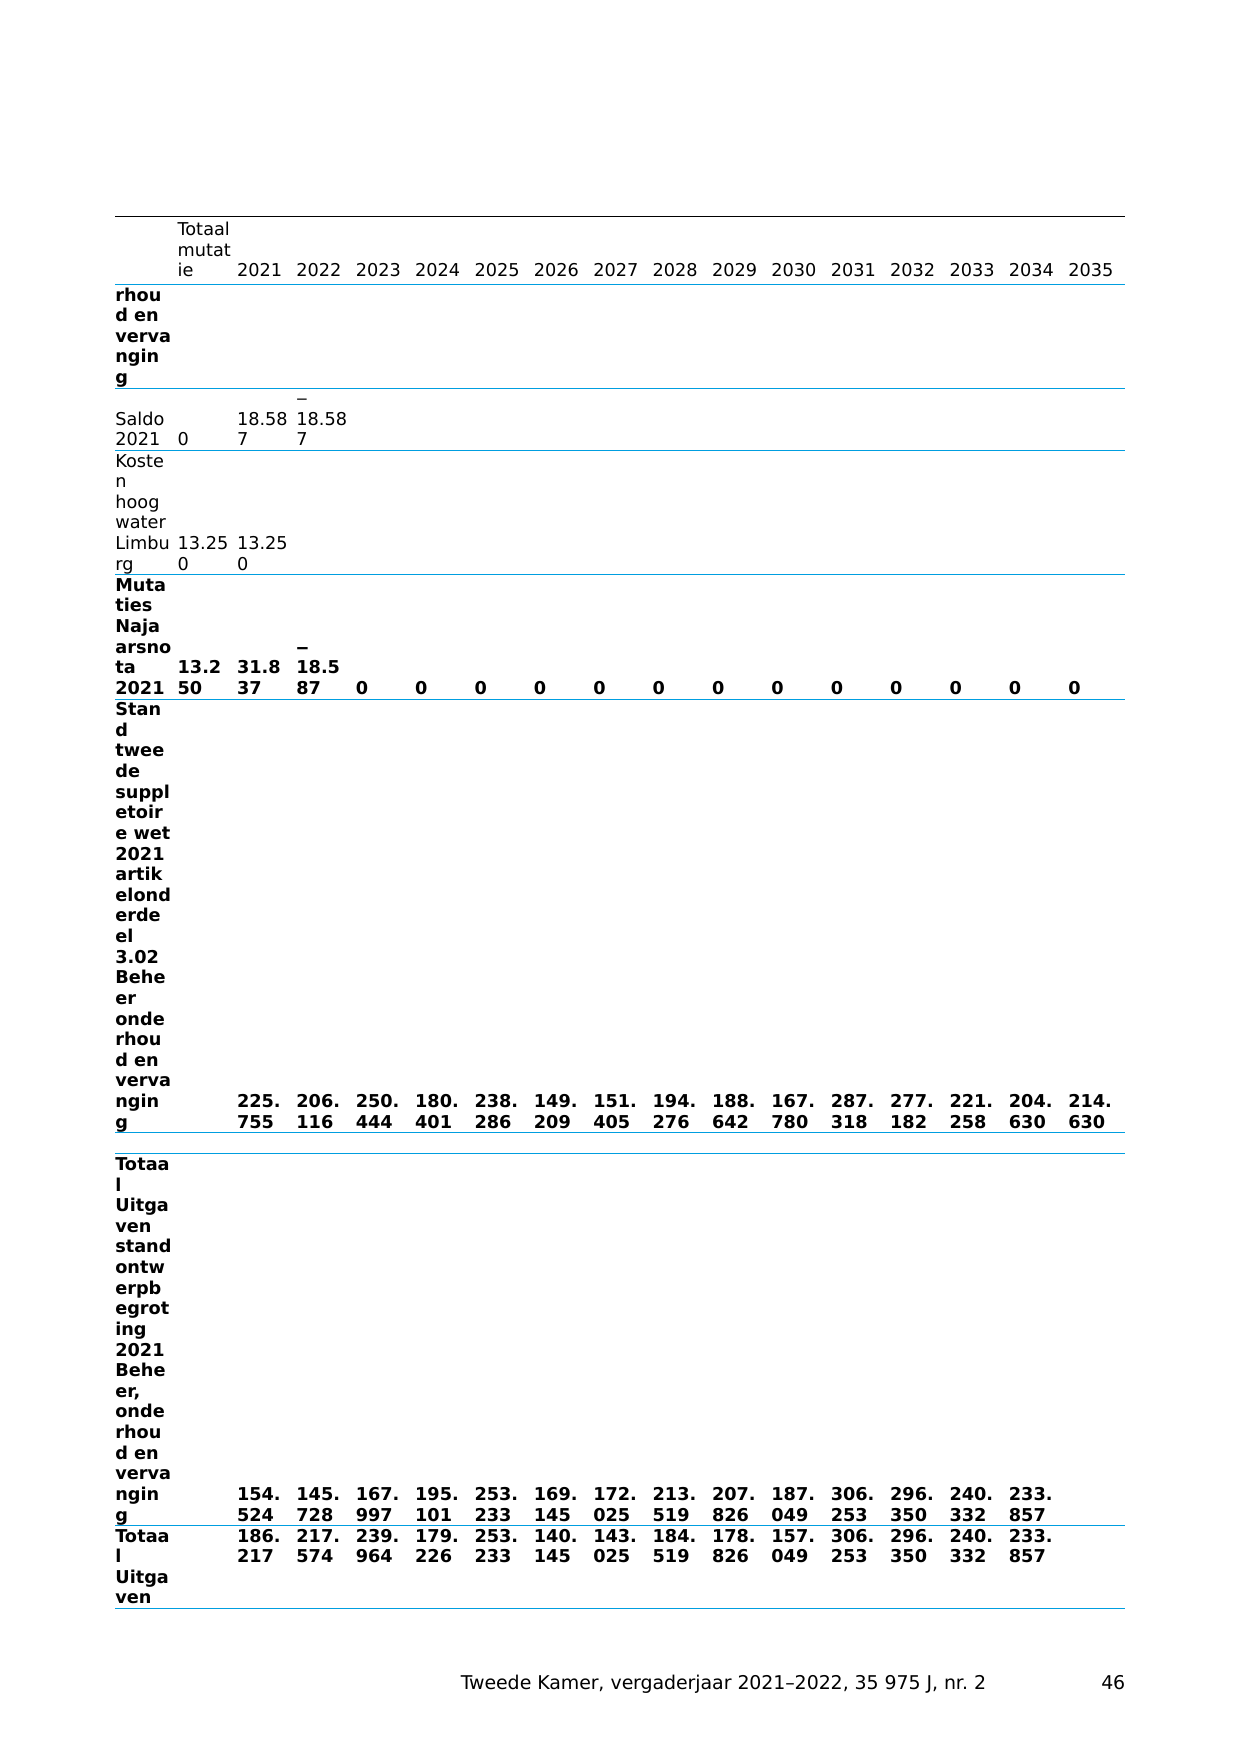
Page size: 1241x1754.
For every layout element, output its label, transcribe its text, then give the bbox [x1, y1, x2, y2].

table_cell 2028 [650, 217, 709, 284]
table_cell Totaal Uitgaven stand ontwerpbegroting 2021 Beheer, onderhoud en vervanging [115, 1154, 174, 1525]
table_cell [412, 1133, 471, 1153]
table_cell 0 [412, 575, 471, 698]
table_cell 2022 [293, 217, 353, 284]
table_cell 239.964 [353, 1526, 412, 1608]
table_cell 233.857 [1006, 1154, 1065, 1525]
table_cell [1065, 451, 1125, 574]
table_cell 0 [1006, 575, 1065, 698]
table_cell 157.049 [768, 1526, 828, 1608]
table_cell 2033 [946, 217, 1006, 284]
table_cell 2025 [471, 217, 531, 284]
table_cell 0 [531, 575, 590, 698]
table_cell 0 [175, 389, 234, 450]
table_cell [1065, 285, 1125, 388]
table_cell rhoud en vervanging [115, 285, 174, 388]
table_cell [471, 1133, 531, 1153]
table_cell 2023 [353, 217, 412, 284]
table_cell 0 [828, 575, 887, 698]
table_cell 0 [946, 575, 1006, 698]
table_cell [828, 451, 887, 574]
table_cell Mutaties Najaarsnota 2021 [115, 575, 174, 698]
table_cell 178.826 [709, 1526, 768, 1608]
table_cell 277.182 [887, 700, 946, 1132]
table_cell 180.401 [412, 700, 471, 1132]
table_cell [175, 1526, 234, 1608]
table_cell 184.519 [650, 1526, 709, 1608]
table_cell Stand tweede suppletoire wet 2021 artikelonderdeel 3.02 Beheer onderhoud en vervanging [115, 700, 174, 1132]
table_cell [1006, 389, 1065, 450]
table_cell 2027 [590, 217, 649, 284]
table_cell 154.524 [234, 1154, 293, 1525]
table_cell [175, 700, 234, 1132]
table_header Tabel 12 Artikel 3 Beheer, onderhoud en vervanging (bedragen x € 1.000) [115, 191, 1125, 216]
table_cell 207.826 [709, 1154, 768, 1525]
table_cell ‒ 18.587 [293, 389, 353, 450]
table_cell [353, 451, 412, 574]
table_cell 0 [650, 575, 709, 698]
table_cell [946, 451, 1006, 574]
table_cell 194.276 [650, 700, 709, 1132]
table_cell [768, 285, 828, 388]
table_cell [471, 285, 531, 388]
table_cell 253.233 [471, 1526, 531, 1608]
table_cell [1065, 389, 1125, 450]
table_cell [768, 389, 828, 450]
table_cell [709, 389, 768, 450]
table_cell 240.332 [946, 1154, 1006, 1525]
table_cell 0 [768, 575, 828, 698]
table_cell [887, 285, 946, 388]
table_cell [531, 451, 590, 574]
table_cell 296.350 [887, 1526, 946, 1608]
table_cell [115, 1133, 174, 1153]
table_cell [471, 451, 531, 574]
table_cell [768, 451, 828, 574]
table_cell 213.519 [650, 1154, 709, 1525]
table_cell [650, 451, 709, 574]
table_cell [234, 1133, 293, 1153]
table_cell [1006, 451, 1065, 574]
table_cell 240.332 [946, 1526, 1006, 1608]
table_cell [412, 389, 471, 450]
table_cell 233.857 [1006, 1526, 1065, 1608]
table_cell [887, 451, 946, 574]
table_cell 214.630 [1065, 700, 1125, 1132]
table_cell 186.217 [234, 1526, 293, 1608]
table_cell [709, 1133, 768, 1153]
table_cell [293, 285, 353, 388]
table_cell 0 [1065, 575, 1125, 698]
table_cell 13.250 [175, 451, 234, 574]
table_cell [1065, 1526, 1125, 1608]
table_cell 306.253 [828, 1154, 887, 1525]
table_cell [590, 389, 649, 450]
table_cell [293, 451, 353, 574]
table_cell [828, 1133, 887, 1153]
table_cell Saldo 2021 [115, 389, 174, 450]
table_cell 195.101 [412, 1154, 471, 1525]
table_cell [412, 451, 471, 574]
table_cell [293, 1133, 353, 1153]
table_cell [353, 389, 412, 450]
table_cell 151.405 [590, 700, 649, 1132]
table_cell [531, 389, 590, 450]
table_cell 188.642 [709, 700, 768, 1132]
table_cell [946, 1133, 1006, 1153]
table_cell 2034 [1006, 217, 1065, 284]
table_cell 0 [887, 575, 946, 698]
table_cell 0 [590, 575, 649, 698]
table_cell [650, 389, 709, 450]
table_cell [531, 1133, 590, 1153]
table_cell 0 [471, 575, 531, 698]
table_cell 0 [353, 575, 412, 698]
table_cell 204.630 [1006, 700, 1065, 1132]
table_cell [1065, 1133, 1125, 1153]
table_cell [650, 285, 709, 388]
table_cell [531, 285, 590, 388]
table_cell ‒ 18.587 [293, 575, 353, 698]
table_cell [1006, 285, 1065, 388]
table_cell [590, 1133, 649, 1153]
table_cell [590, 451, 649, 574]
table_cell 140.145 [531, 1526, 590, 1608]
table_cell 2026 [531, 217, 590, 284]
table_cell Kosten hoogwater Limburg [115, 451, 174, 574]
table_cell [115, 217, 174, 284]
table_cell [887, 389, 946, 450]
table_cell 206.116 [293, 700, 353, 1132]
table_cell 167.997 [353, 1154, 412, 1525]
table_cell [946, 389, 1006, 450]
table_cell 143.025 [590, 1526, 649, 1608]
table_cell 2021 [234, 217, 293, 284]
table_cell 167.780 [768, 700, 828, 1132]
table_cell 2032 [887, 217, 946, 284]
table_cell [412, 285, 471, 388]
table_cell Totaal mutatie [175, 217, 234, 284]
table_cell 31.837 [234, 575, 293, 698]
table_cell 238.286 [471, 700, 531, 1132]
table_cell 145.728 [293, 1154, 353, 1525]
table_cell [175, 285, 234, 388]
table_cell [353, 285, 412, 388]
table_cell [887, 1133, 946, 1153]
table_cell 287.318 [828, 700, 887, 1132]
table_cell 2029 [709, 217, 768, 284]
table_cell 169.145 [531, 1154, 590, 1525]
table_cell [234, 285, 293, 388]
table_cell 18.587 [234, 389, 293, 450]
table_cell 2024 [412, 217, 471, 284]
table_cell [1006, 1133, 1065, 1153]
table_cell 149.209 [531, 700, 590, 1132]
table_cell [175, 1154, 234, 1525]
table_cell 306.253 [828, 1526, 887, 1608]
table_cell [175, 1133, 234, 1153]
table_cell 2035 [1065, 217, 1125, 284]
table_cell 253.233 [471, 1154, 531, 1525]
table_cell 221.258 [946, 700, 1006, 1132]
table_cell 296.350 [887, 1154, 946, 1525]
table_cell 13.250 [175, 575, 234, 698]
table_cell [709, 451, 768, 574]
table_cell 0 [709, 575, 768, 698]
table_cell 172.025 [590, 1154, 649, 1525]
table_cell 225.755 [234, 700, 293, 1132]
table_cell [471, 389, 531, 450]
table_cell [590, 285, 649, 388]
table_cell 250.444 [353, 700, 412, 1132]
table_cell [768, 1133, 828, 1153]
table_cell Totaal Uitgaven [115, 1526, 174, 1608]
table_cell [709, 285, 768, 388]
table_cell 217.574 [293, 1526, 353, 1608]
table_cell [1065, 1154, 1125, 1525]
table_cell [353, 1133, 412, 1153]
table_cell 2031 [828, 217, 887, 284]
table_cell [828, 389, 887, 450]
table_cell [946, 285, 1006, 388]
table_cell [650, 1133, 709, 1153]
table_cell 187.049 [768, 1154, 828, 1525]
table_cell 179.226 [412, 1526, 471, 1608]
table_cell [828, 285, 887, 388]
table_cell 13.250 [234, 451, 293, 574]
table_cell 2030 [768, 217, 828, 284]
